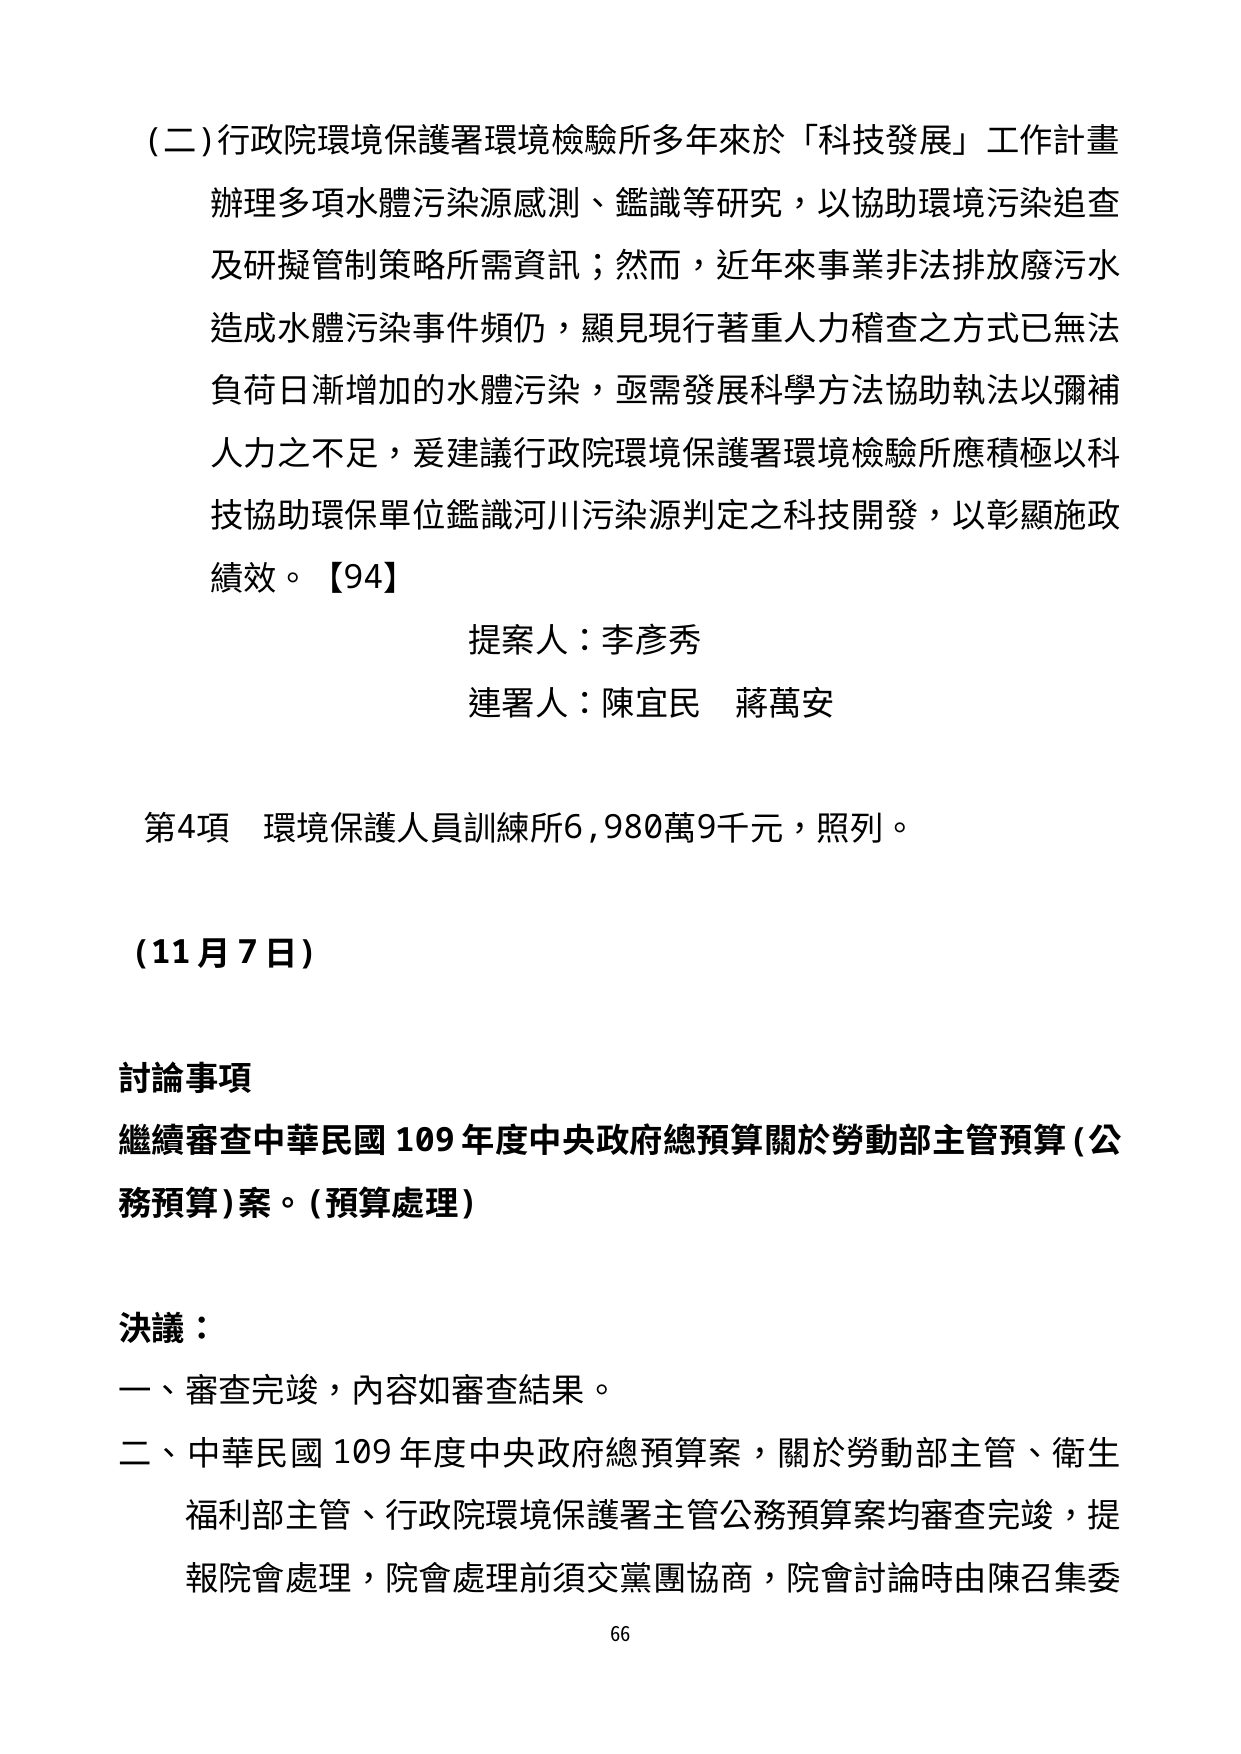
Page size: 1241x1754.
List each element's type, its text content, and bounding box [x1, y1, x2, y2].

text 一、審查完竣，內容如審查結果。 [118, 1347, 1122, 1409]
text (二)行政院環境保護署環境檢驗所多年來於「科技發展」工作計畫辦理多項水體污染源感測、鑑識等研究，以協助環境污染追查及研擬管制策略所需資訊；然而，近年來事業非法排放廢污水造成水體污染事件頻仍，顯見現行著重人力稽查之方式已無法負荷日漸增加的水體污染，亟需發展科學方法協助執法以彌補人力之不足，爰建議行政院環境保護署環境檢驗所應積極以科技協助環保單位鑑識河川污染源判定之科技開發，以彰顯施政績效。【94】 [143, 97, 1122, 597]
text (11月7日) [131, 909, 1122, 972]
text 討論事項 [118, 1034, 1122, 1097]
text 二、中華民國109年度中央政府總預算案，關於勞動部主管、衛生福利部主管、行政院環境保護署主管公務預算案均審查完竣，提報院會處理，院會處理前須交黨團協商，院會討論時由陳召集委 [118, 1409, 1122, 1597]
text 第4項 環境保護人員訓練所6,980萬9千元，照列。 [143, 784, 1122, 847]
text 繼續審查中華民國109年度中央政府總預算關於勞動部主管預算(公務預算)案。(預算處理) [118, 1097, 1122, 1222]
text 連署人：陳宜民 蔣萬安 [468, 659, 1122, 722]
text 提案人：李彥秀 [468, 597, 1122, 659]
text 決議： [118, 1284, 1122, 1347]
